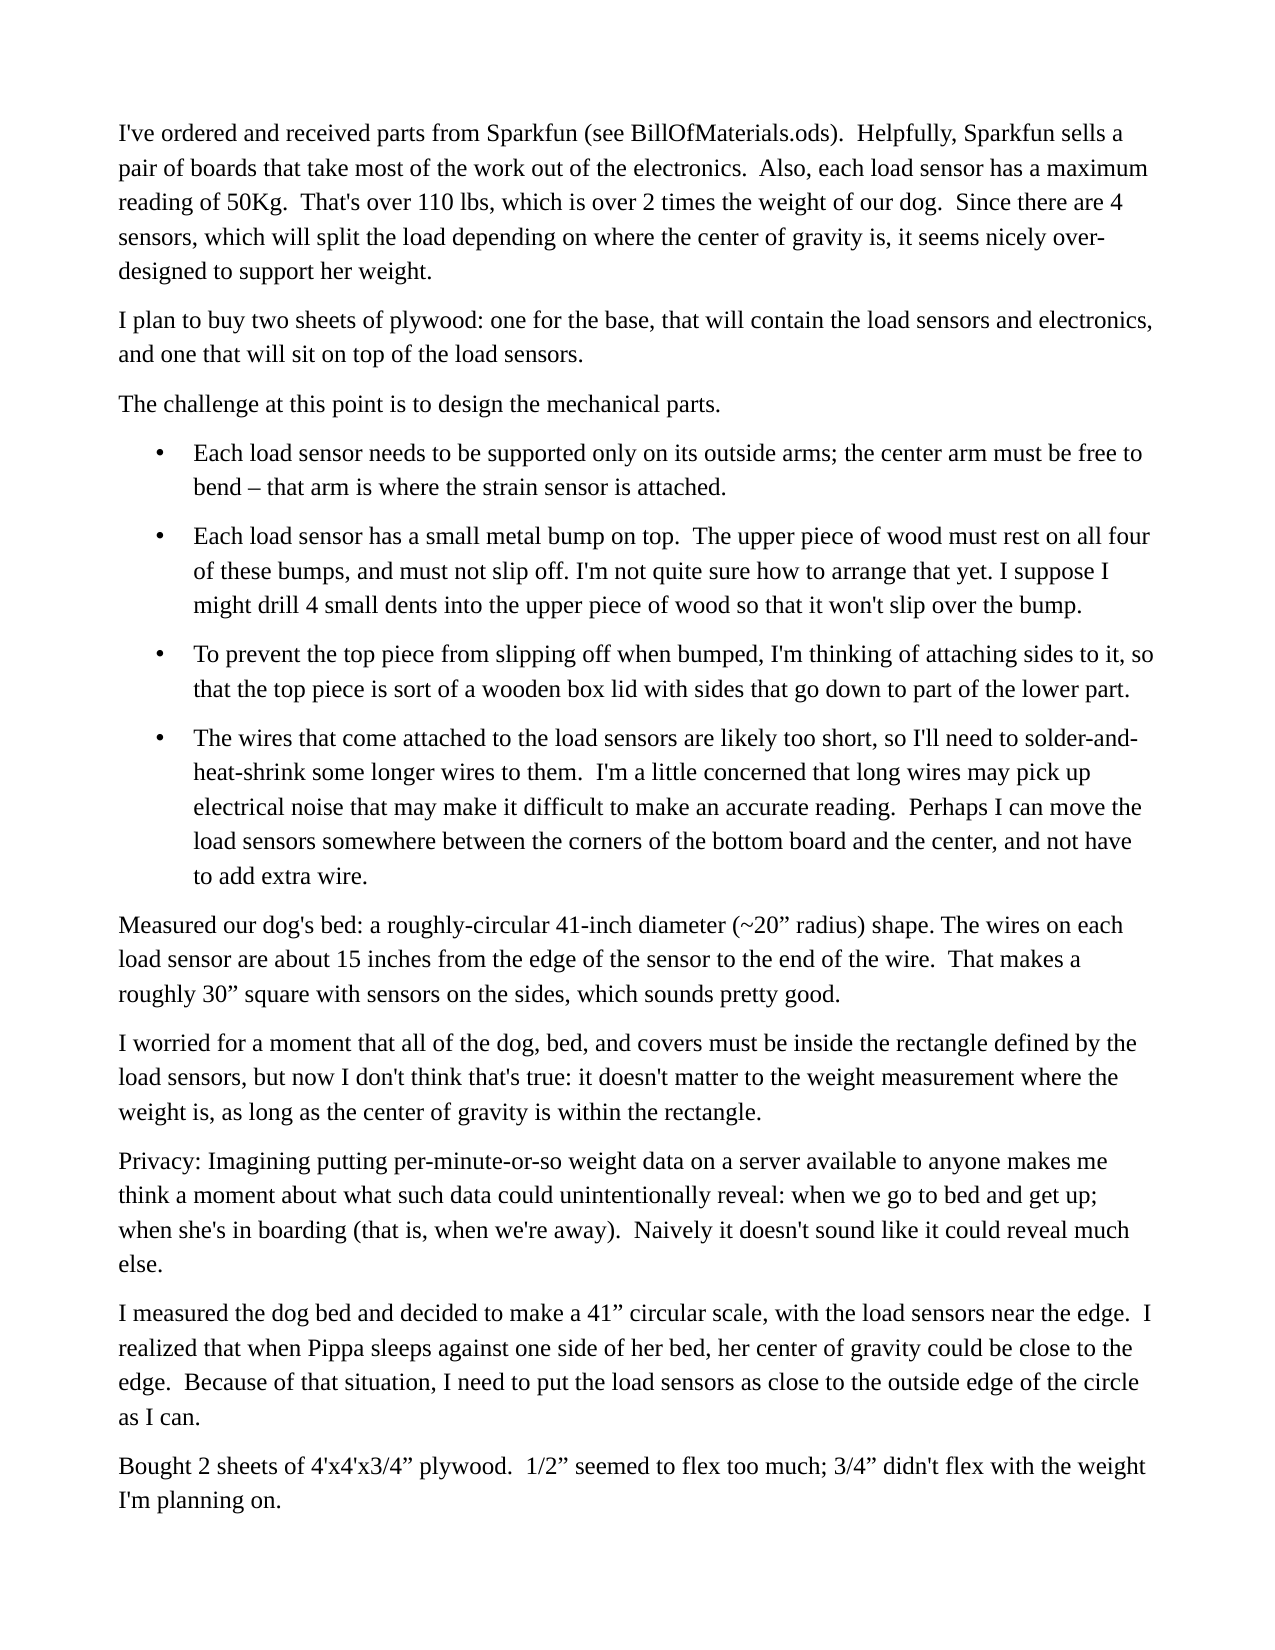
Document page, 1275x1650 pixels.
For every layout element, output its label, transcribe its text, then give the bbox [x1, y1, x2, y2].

list The wires that come attached to the load sensors are likely too short, so I'll need to solder-and-heat-shrink some longer wires to them. I'm a little concerned that long wires may pick up electrical noise that may make it difficult to make an accurate reading. Perhaps I can move the load sensors somewhere between the corners of the bottom board and the center, and not have to add extra wire. [156, 723, 1157, 889]
text Measured our dog's bed: a roughly-circular 41-inch diameter (~20” radius) shape. The wires on each load sensor are about 15 inches from the edge of the sensor to the end of the wire. That makes a roughly 30” square with sensors on the sides, which sounds pretty good. [118, 910, 1157, 1007]
list To prevent the top piece from slipping off when bumped, I'm thinking of attaching sides to it, so that the top piece is sort of a wooden box lid with sides that go down to part of the lower part. [156, 639, 1157, 702]
text I plan to buy two sheets of plywood: one for the base, that will contain the load sensors and electronics, and one that will sit on top of the load sensors. [118, 305, 1157, 368]
text Privacy: Imagining putting per-minute-or-so weight data on a server available to anyone makes me think a moment about what such data could unintentionally reveal: when we go to bed and get up; when she's in boarding (that is, when we're away). Naively it doesn't sound like it could reveal much else. [118, 1146, 1157, 1278]
text I've ordered and received parts from Sparkfun (see BillOfMaterials.ods). Helpfully, Sparkfun sells a pair of boards that take most of the work out of the electronics. Also, each load sensor has a maximum reading of 50Kg. That's over 110 lbs, which is over 2 times the weight of our dog. Since there are 4 sensors, which will split the load depending on where the center of gravity is, it seems nicely over-designed to support her weight. [118, 118, 1157, 285]
text The challenge at this point is to design the mechanical parts. [118, 389, 1157, 417]
text I worried for a moment that all of the dog, bed, and covers must be inside the rectangle defined by the load sensors, but now I don't think that's true: it doesn't matter to the weight measurement where the weight is, as long as the center of gravity is within the rectangle. [118, 1028, 1157, 1126]
text Bought 2 sheets of 4'x4'x3/4” plywood. 1/2” seemed to flex too much; 3/4” didn't flex with the weight I'm planning on. [118, 1451, 1157, 1514]
list Each load sensor has a small metal bump on top. The upper piece of wood must rest on all four of these bumps, and must not slip off. I'm not quite sure how to arrange that yet. I suppose I might drill 4 small dents into the upper piece of wood so that it won't slip over the bump. [156, 521, 1157, 619]
list Each load sensor needs to be supported only on its outside arms; the center arm must be free to bend – that arm is where the strain sensor is attached. [156, 438, 1157, 501]
text I measured the dog bed and decided to make a 41” circular scale, with the load sensors near the edge. I realized that when Pippa sleeps against one side of her bed, her center of gravity could be close to the edge. Because of that situation, I need to put the load sensors as close to the outside edge of the circle as I can. [118, 1298, 1157, 1431]
